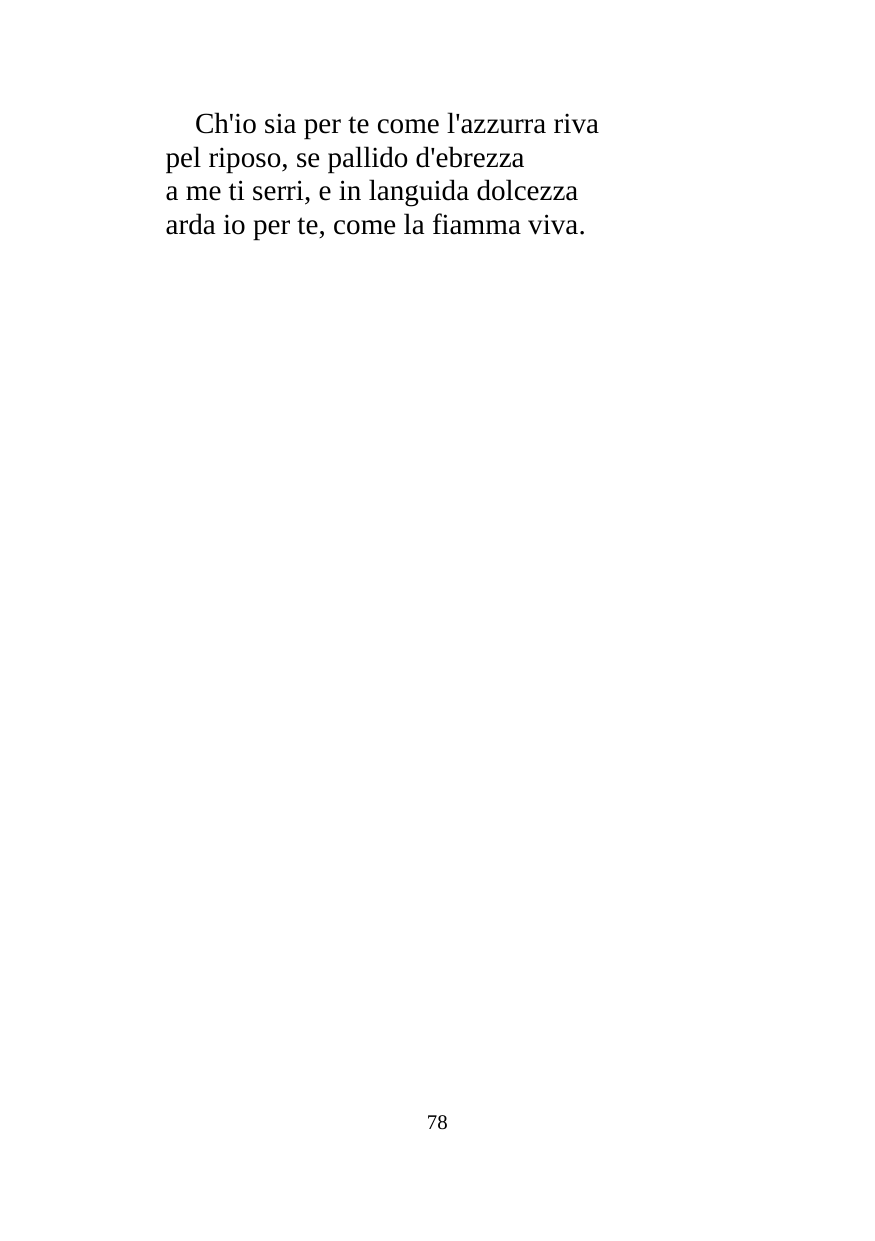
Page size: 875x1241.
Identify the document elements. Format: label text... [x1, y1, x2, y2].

text Ch'io sia per te come l'azzurra riva pel riposo, se pallido d'ebrezza a me ti serri, e in languida dolcezza arda io per te, come la fiamma viva. [165, 106, 768, 240]
